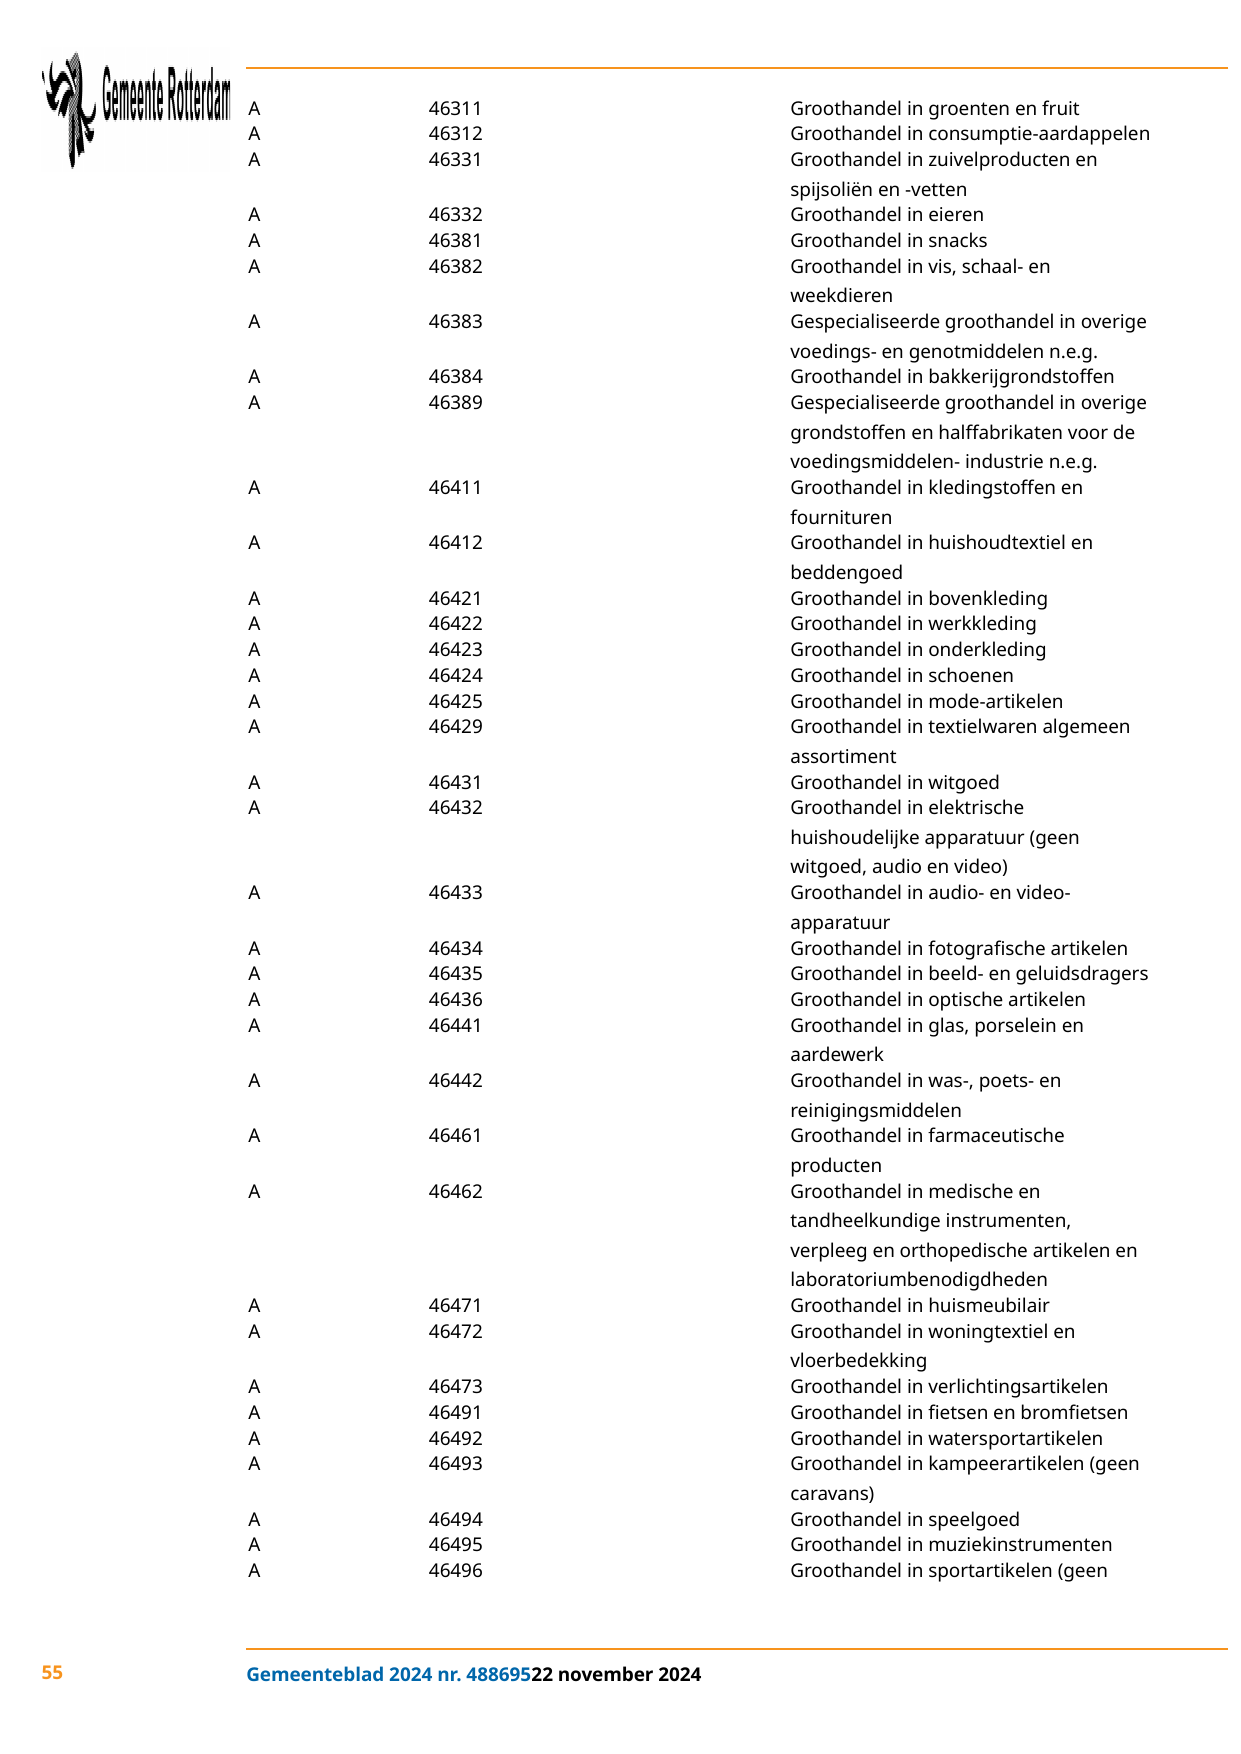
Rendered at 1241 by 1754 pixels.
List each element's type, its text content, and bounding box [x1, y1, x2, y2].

table_cell Groothandel in audio- en video-apparatuur [790, 880, 1152, 935]
table_cell 46424 [429, 662, 790, 688]
table_cell 46442 [429, 1067, 790, 1123]
table_cell A [248, 227, 429, 253]
table_cell Groothandel in verlichtingsartikelen [790, 1374, 1152, 1399]
table_cell A [248, 880, 429, 935]
table_cell A [248, 769, 429, 794]
table_cell Groothandel in snacks [790, 227, 1152, 253]
table_cell A [248, 585, 429, 611]
table_cell 46473 [429, 1374, 790, 1399]
table_cell A [248, 1012, 429, 1067]
table_cell A [248, 1293, 429, 1318]
table_cell A [248, 474, 429, 529]
table_cell A [248, 1451, 429, 1506]
table_cell A [248, 795, 429, 879]
table_cell Groothandel in speelgoed [790, 1506, 1152, 1532]
table_cell 46492 [429, 1425, 790, 1451]
table_cell A [248, 1532, 429, 1557]
table_cell A [248, 389, 429, 474]
table_cell Groothandel in was-, poets- en reinigingsmiddelen [790, 1067, 1152, 1123]
table_cell 46411 [429, 474, 790, 529]
table_cell Groothandel in consumptie-aardappelen [790, 121, 1152, 146]
table_cell Groothandel in schoenen [790, 662, 1152, 688]
table_cell Groothandel in onderkleding [790, 636, 1152, 662]
table_cell A [248, 1506, 429, 1532]
table_cell 46462 [429, 1178, 790, 1292]
table_cell Groothandel in elektrische huishoudelijke apparatuur (geen witgoed, audio en video) [790, 795, 1152, 879]
table_cell A [248, 1425, 429, 1451]
table_cell A [248, 146, 429, 202]
table_cell A [248, 636, 429, 662]
table_cell Groothandel in eieren [790, 202, 1152, 227]
table_cell Groothandel in werkkleding [790, 611, 1152, 636]
table_cell 46433 [429, 880, 790, 935]
table_cell Groothandel in glas, porselein en aardewerk [790, 1012, 1152, 1067]
table_cell A [248, 530, 429, 585]
picture [41, 47, 231, 172]
table_cell 46431 [429, 769, 790, 794]
table_cell 46382 [429, 253, 790, 308]
table_cell A [248, 662, 429, 688]
table_cell A [248, 1318, 429, 1373]
table_cell 46311 [429, 95, 790, 121]
table_cell 46331 [429, 146, 790, 202]
table_cell Groothandel in bovenkleding [790, 585, 1152, 611]
table_cell A [248, 1399, 429, 1425]
table_cell 46384 [429, 364, 790, 389]
table_cell 46423 [429, 636, 790, 662]
table_cell 46491 [429, 1399, 790, 1425]
table_cell Groothandel in optische artikelen [790, 986, 1152, 1012]
table_cell Groothandel in zuivelproducten en spijsoliën en -vetten [790, 146, 1152, 202]
table_cell Gespecialiseerde groothandel in overige grondstoffen en halffabrikaten voor de voedingsmiddelen- industrie n.e.g. [790, 389, 1152, 474]
table_cell Groothandel in watersportartikelen [790, 1425, 1152, 1451]
table_cell 46383 [429, 308, 790, 364]
table_cell 46493 [429, 1451, 790, 1506]
table_cell Groothandel in medische en tandheelkundige instrumenten, verpleeg en orthopedische artikelen en laboratoriumbenodigdheden [790, 1178, 1152, 1292]
table_cell A [248, 308, 429, 364]
table_cell Groothandel in muziekinstrumenten [790, 1532, 1152, 1557]
table_cell 46381 [429, 227, 790, 253]
table_cell Groothandel in farmaceutische producten [790, 1123, 1152, 1178]
table_cell Groothandel in witgoed [790, 769, 1152, 794]
table_cell 46332 [429, 202, 790, 227]
table_cell Groothandel in bakkerijgrondstoffen [790, 364, 1152, 389]
table_cell A [248, 1558, 429, 1583]
table_cell 46496 [429, 1558, 790, 1583]
table_cell A [248, 986, 429, 1012]
table_cell 46425 [429, 688, 790, 713]
table_cell 46471 [429, 1293, 790, 1318]
table_cell 46434 [429, 935, 790, 961]
table_cell A [248, 202, 429, 227]
table_cell 46432 [429, 795, 790, 879]
table_cell 46441 [429, 1012, 790, 1067]
table_cell A [248, 935, 429, 961]
table_cell Groothandel in vis, schaal- en weekdieren [790, 253, 1152, 308]
table_cell A [248, 253, 429, 308]
table_cell 46435 [429, 961, 790, 986]
table_cell A [248, 1374, 429, 1399]
table_cell 46472 [429, 1318, 790, 1373]
table_cell Groothandel in beeld- en geluidsdragers [790, 961, 1152, 986]
table_cell 46494 [429, 1506, 790, 1532]
table_cell A [248, 1123, 429, 1178]
table_cell Groothandel in textielwaren algemeen assortiment [790, 714, 1152, 769]
table_cell 46412 [429, 530, 790, 585]
table_cell A [248, 611, 429, 636]
table_cell 46429 [429, 714, 790, 769]
table_cell 46389 [429, 389, 790, 474]
table_cell Groothandel in kampeerartikelen (geen caravans) [790, 1451, 1152, 1506]
table_cell Groothandel in huismeubilair [790, 1293, 1152, 1318]
table_cell Groothandel in mode-artikelen [790, 688, 1152, 713]
table_cell Groothandel in sportartikelen (geen [790, 1558, 1152, 1583]
table_cell Groothandel in woningtextiel en vloerbedekking [790, 1318, 1152, 1373]
table_cell A [248, 714, 429, 769]
table_cell Groothandel in fietsen en bromfietsen [790, 1399, 1152, 1425]
table_cell Gespecialiseerde groothandel in overige voedings- en genotmiddelen n.e.g. [790, 308, 1152, 364]
table_cell Groothandel in fotografische artikelen [790, 935, 1152, 961]
table_cell 46421 [429, 585, 790, 611]
table_cell A [248, 95, 429, 121]
table_cell 46461 [429, 1123, 790, 1178]
table_cell A [248, 121, 429, 146]
table_cell Groothandel in huishoudtextiel en beddengoed [790, 530, 1152, 585]
table_cell 46495 [429, 1532, 790, 1557]
table_cell Groothandel in groenten en fruit [790, 95, 1152, 121]
table_cell A [248, 688, 429, 713]
table_cell A [248, 364, 429, 389]
table_cell A [248, 1067, 429, 1123]
table_cell Groothandel in kledingstoffen en fournituren [790, 474, 1152, 529]
table_cell A [248, 961, 429, 986]
table_cell A [248, 1178, 429, 1292]
table_cell 46422 [429, 611, 790, 636]
table_cell 46436 [429, 986, 790, 1012]
table_cell 46312 [429, 121, 790, 146]
